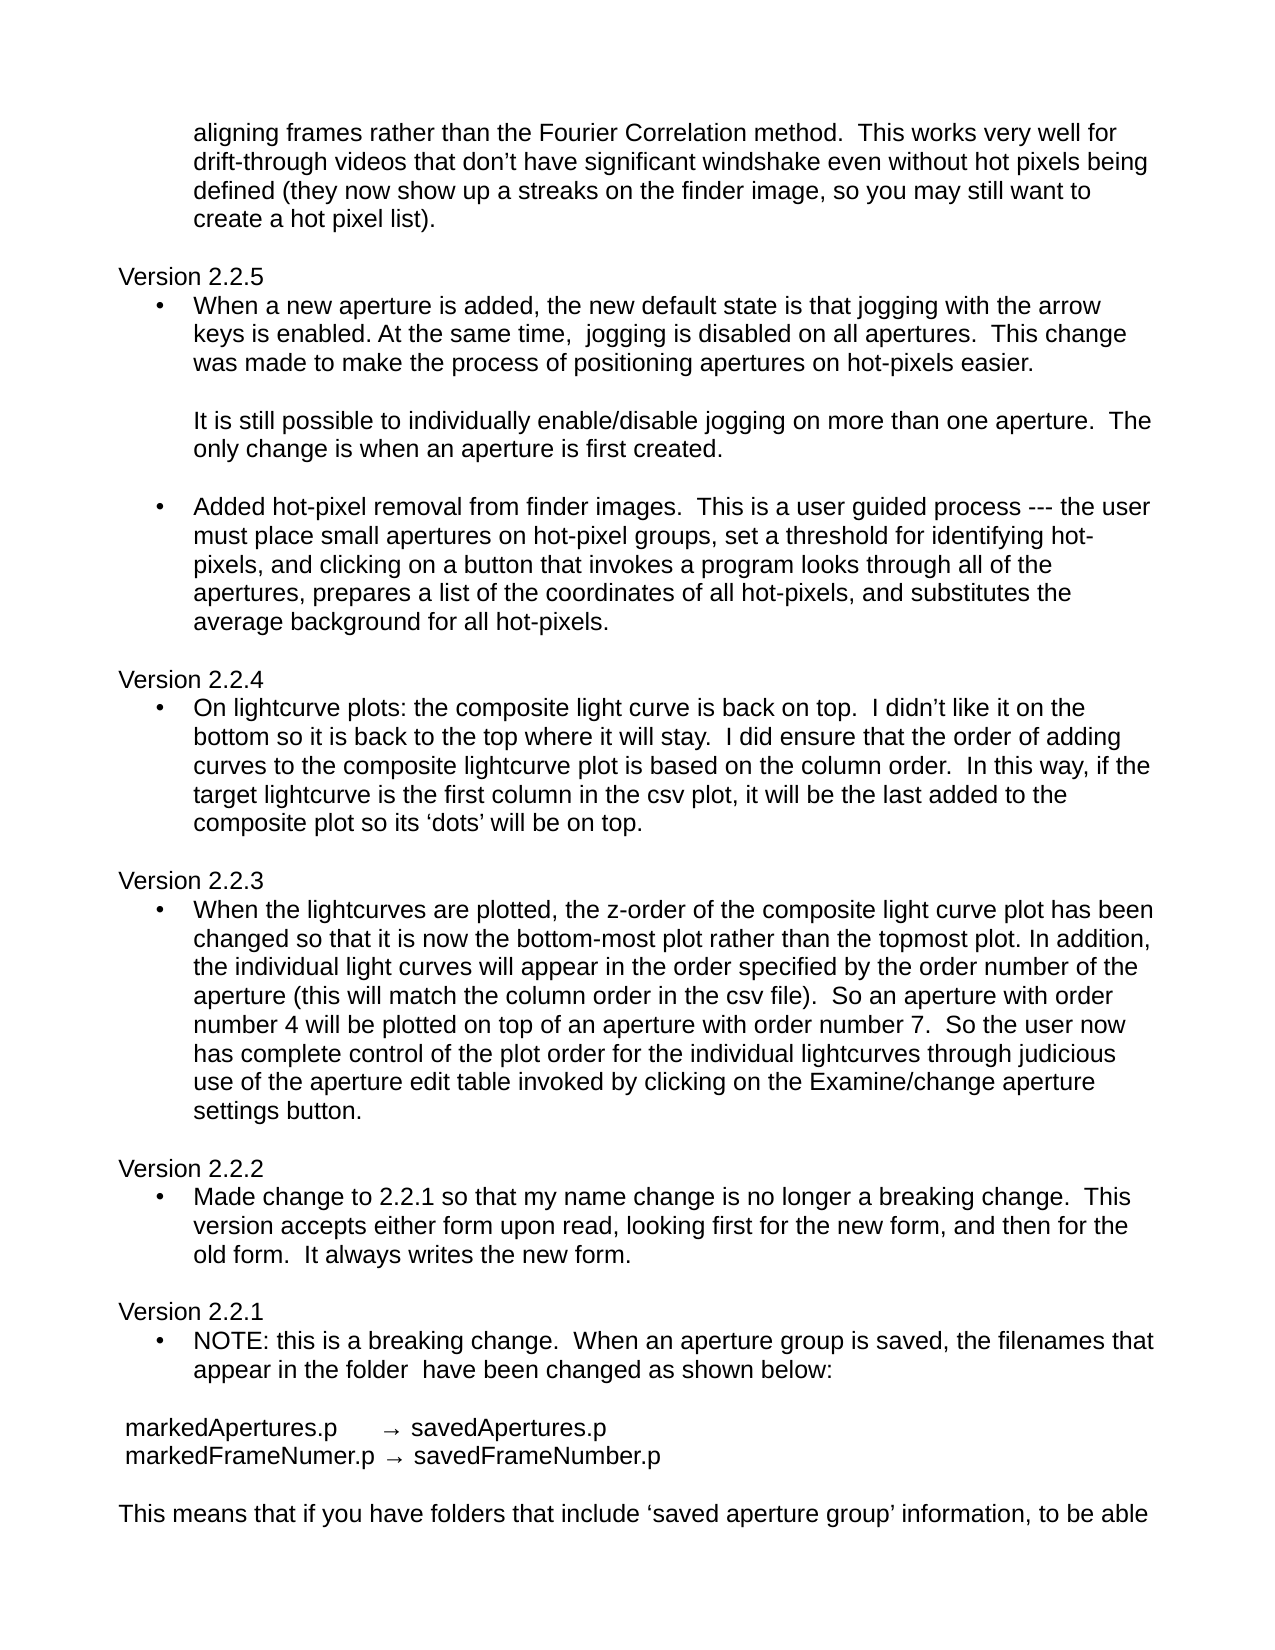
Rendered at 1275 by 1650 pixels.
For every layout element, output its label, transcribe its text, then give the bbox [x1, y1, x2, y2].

list Added hot-pixel removal from finder images. This is a user guided process --- the user must place small apertures on hot-pixel groups, set a threshold for identifying hot-pixels, and clicking on a button that invokes a program looks through all of the apertures, prepares a list of the coordinates of all hot-pixels, and substitutes the average background for all hot-pixels. [156, 492, 1157, 664]
list aligning frames rather than the Fourier Correlation method. This works very well for drift-through videos that don’t have significant windshake even without hot pixels being defined (they now show up a streaks on the finder image, so you may still want to create a hot pixel list). [156, 118, 1157, 233]
list When a new aperture is added, the new default state is that jogging with the arrow keys is enabled. At the same time, jogging is disabled on all apertures. This change was made to make the process of positioning apertures on hot-pixels easier. It is still possible to individually enable/disable jogging on more than one aperture. The only change is when an aperture is first created. [156, 291, 1157, 492]
list Made change to 2.2.1 so that my name change is no longer a breaking change. This version accepts either form upon read, looking first for the new form, and then for the old form. It always writes the new form. [156, 1182, 1157, 1297]
text Version 2.2.1 [118, 1297, 1157, 1326]
list NOTE: this is a breaking change. When an aperture group is saved, the filenames that appear in the folder have been changed as shown below: [156, 1326, 1157, 1384]
text Version 2.2.3 [118, 866, 1157, 895]
list On lightcurve plots: the composite light curve is back on top. I didn’t like it on the bottom so it is back to the top where it will stay. I did ensure that the order of adding curves to the composite lightcurve plot is based on the column order. In this way, if the target lightcurve is the first column in the csv plot, it will be the last added to the composite plot so its ‘dots’ will be on top. [156, 693, 1157, 866]
text Version 2.2.5 [118, 262, 1157, 291]
list When the lightcurves are plotted, the z-order of the composite light curve plot has been changed so that it is now the bottom-most plot rather than the topmost plot. In addition, the individual light curves will appear in the order specified by the order number of the aperture (this will match the column order in the csv file). So an aperture with order number 4 will be plotted on top of an aperture with order number 7. So the user now has complete control of the plot order for the individual lightcurves through judicious use of the aperture edit table invoked by clicking on the Examine/change aperture settings button. [156, 895, 1157, 1153]
text markedApertures.p → savedApertures.p markedFrameNumer.p → savedFrameNumber.p This means that if you have folders that include ‘saved aperture group’ information, to be able [118, 1384, 1157, 1527]
text Version 2.2.2 [118, 1153, 1157, 1182]
text Version 2.2.4 [118, 664, 1157, 693]
